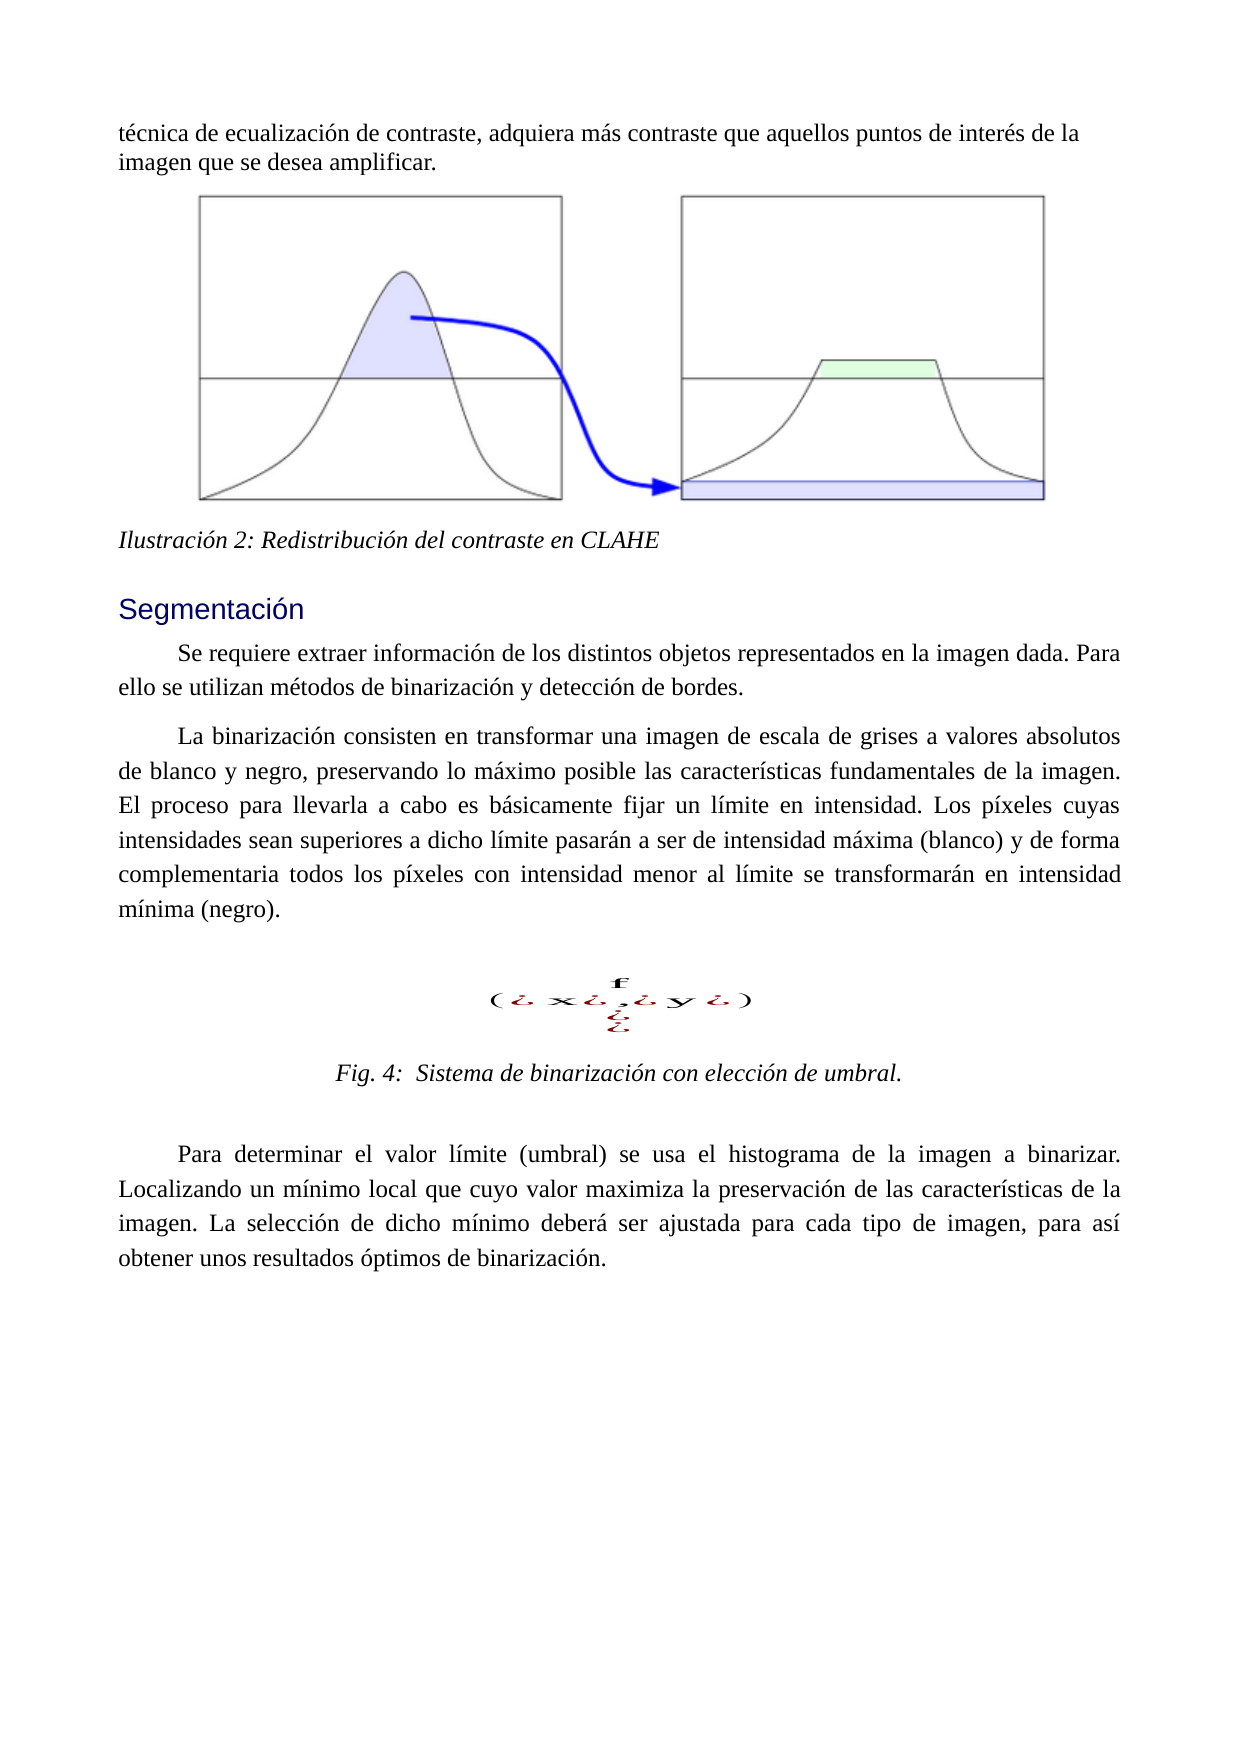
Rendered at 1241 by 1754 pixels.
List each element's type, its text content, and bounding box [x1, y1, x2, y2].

text Se requiere extraer información de los distintos objetos representados en la imagen dada. Para ello se utilizan métodos de binarización y detección de bordes. [118, 638, 1122, 701]
text Para determinar el valor límite (umbral) se usa el histograma de la imagen a binarizar. Localizando un mínimo local que cuyo valor maximiza la preservación de las características de la imagen. La selección de dicho mínimo deberá ser ajustada para cada tipo de imagen, para así obtener unos resultados óptimos de binarización. [118, 943, 1122, 1272]
text técnica de ecualización de contraste, adquiera más contraste que aquellos puntos de interés de la imagen que se desea amplificar. [118, 118, 1122, 176]
subtitle Segmentación [118, 592, 1122, 625]
text Ilustración 2: Redistribución del contraste en CLAHE [118, 526, 1122, 554]
text La binarización consisten en transformar una imagen de escala de grises a valores absolutos de blanco y negro, preservando lo máximo posible las características fundamentales de la imagen. El proceso para llevarla a cabo es básicamente fijar un límite en intensidad. Los píxeles cuyas intensidades sean superiores a dicho límite pasarán a ser de intensidad máxima (blanco) y de forma complementaria todos los píxeles con intensidad menor al límite se transformarán en intensidad mínima (negro). [118, 721, 1122, 923]
text Fig. 4: Sistema de binarización con elección de umbral. [332, 1058, 908, 1087]
